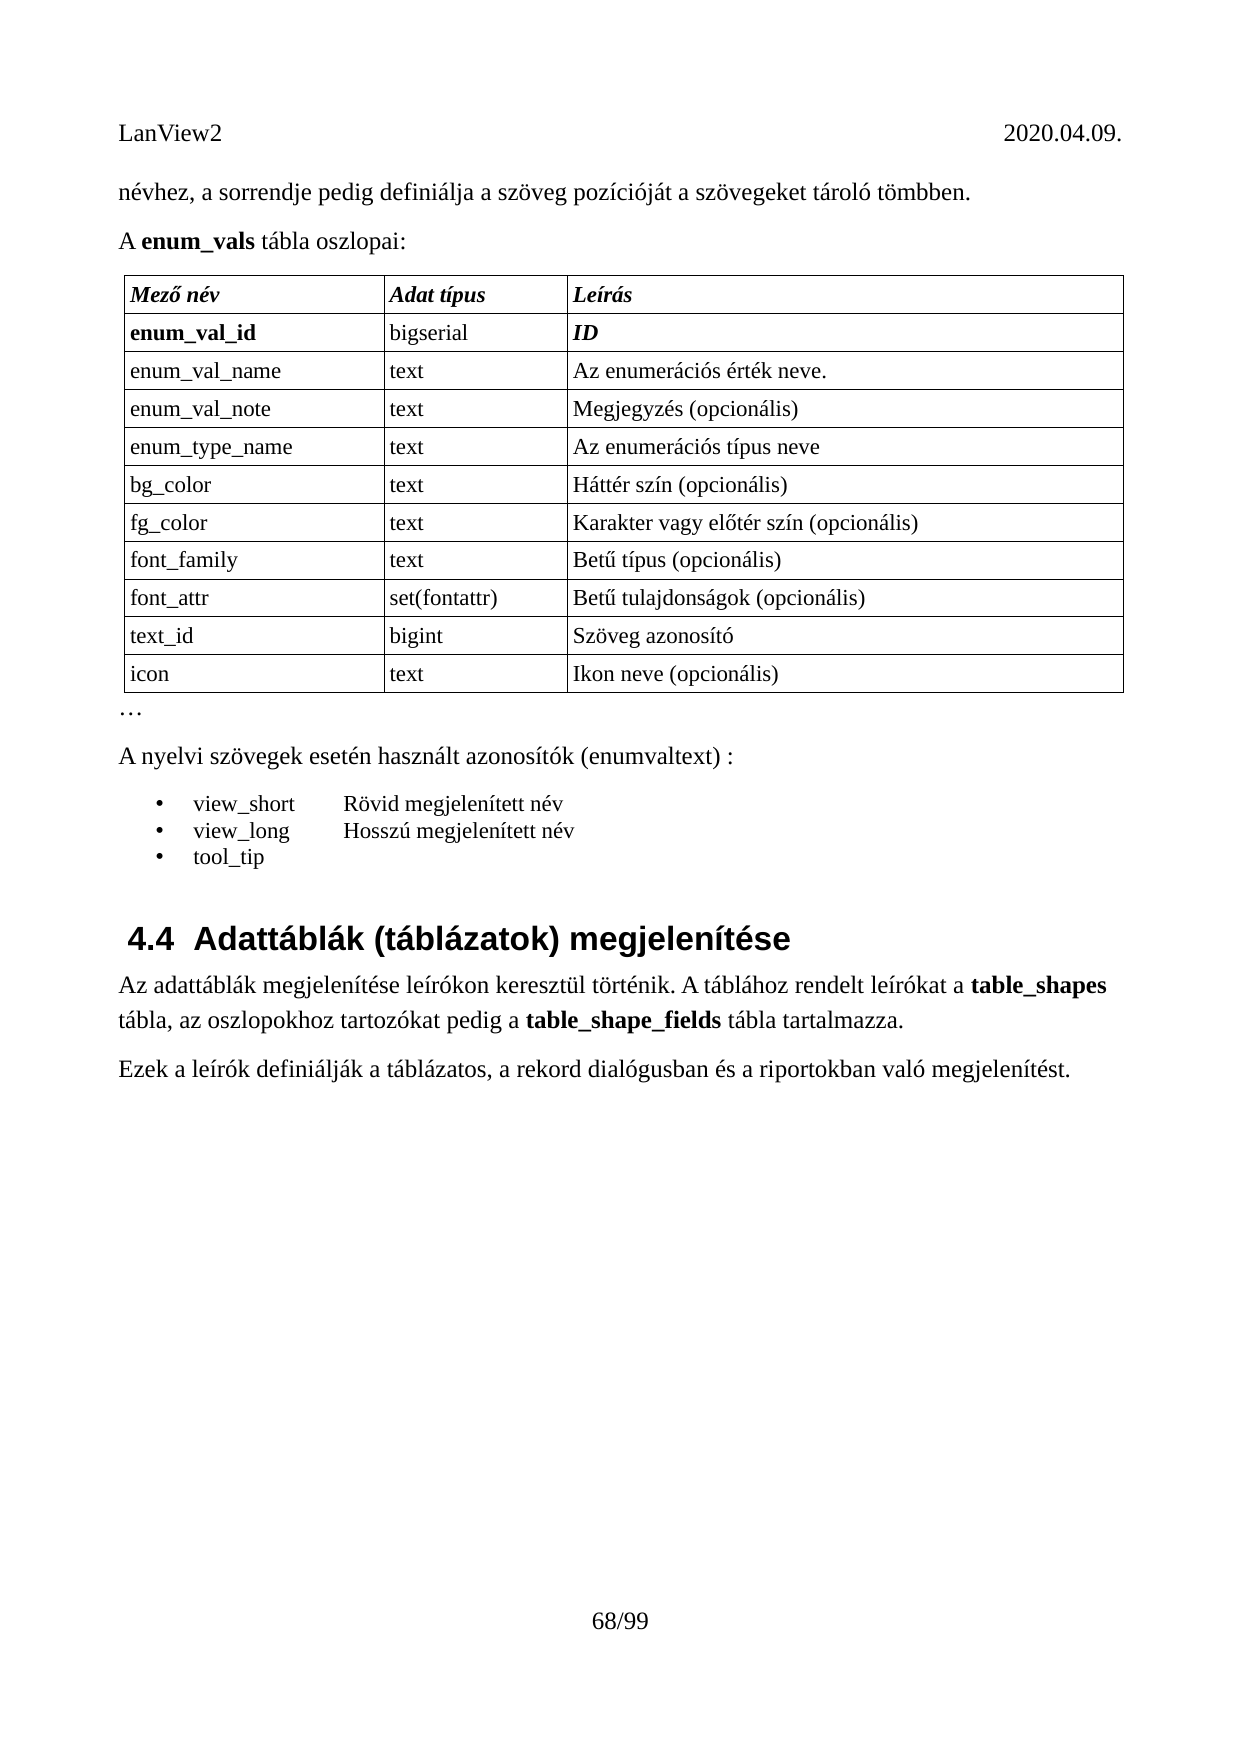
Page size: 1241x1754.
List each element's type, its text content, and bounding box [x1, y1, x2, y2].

table_cell enum_val_note [125, 390, 384, 427]
table_header Mező név [125, 276, 384, 313]
table_cell bigint [385, 617, 567, 654]
text A nyelvi szövegek esetén használt azonosítók (enumvaltext) : [118, 741, 1122, 770]
table_cell font_family [125, 542, 384, 578]
table_cell Az enumerációs érték neve. [568, 352, 1123, 389]
text A enum_vals tábla oszlopai: [118, 226, 1122, 255]
text Ezek a leírók definiálják a táblázatos, a rekord dialógusban és a riportokban való megjelenítést. [118, 1054, 1122, 1083]
table_cell text_id [125, 617, 384, 654]
list view_short Rövid megjelenített név [156, 791, 1122, 817]
table_cell enum_type_name [125, 428, 384, 465]
subtitle Adattáblák (táblázatok) megjelenítése [118, 919, 1122, 958]
table_cell fg_color [125, 504, 384, 541]
list tool_tip [156, 843, 1122, 869]
table_cell Az enumerációs típus neve [568, 428, 1123, 465]
table_cell Betű tulajdonságok (opcionális) [568, 580, 1123, 616]
table_cell Szöveg azonosító [568, 617, 1123, 654]
table_cell set(fontattr) [385, 580, 567, 616]
table_cell text [385, 542, 567, 578]
text Az adattáblák megjelenítése leírókon keresztül történik. A táblához rendelt leírókat a table_shapes tábla, az oszlopokhoz tartozókat pedig a table_shape_fields tábla tartalmazza. [118, 970, 1122, 1033]
table_cell text [385, 466, 567, 503]
table_cell bigserial [385, 314, 567, 351]
table_cell icon [125, 655, 384, 692]
table_cell Ikon neve (opcionális) [568, 655, 1123, 692]
table_cell Betű típus (opcionális) [568, 542, 1123, 578]
text névhez, a sorrendje pedig definiálja a szöveg pozícióját a szövegeket tároló tömbben. [118, 177, 1122, 206]
table_cell text [385, 655, 567, 692]
table_cell Megjegyzés (opcionális) [568, 390, 1123, 427]
table_cell text [385, 504, 567, 541]
table_cell font_attr [125, 580, 384, 616]
table_cell ID [568, 314, 1123, 351]
table_cell Háttér szín (opcionális) [568, 466, 1123, 503]
table_cell enum_val_id [125, 314, 384, 351]
table_cell enum_val_name [125, 352, 384, 389]
list view_long Hosszú megjelenített név [156, 817, 1122, 843]
table_cell text [385, 352, 567, 389]
table_cell Karakter vagy előtér szín (opcionális) [568, 504, 1123, 541]
table_header Adat típus [385, 276, 567, 313]
table_cell bg_color [125, 466, 384, 503]
text … [118, 692, 1122, 721]
table_cell text [385, 390, 567, 427]
table_cell text [385, 428, 567, 465]
table_header Leírás [568, 276, 1123, 313]
